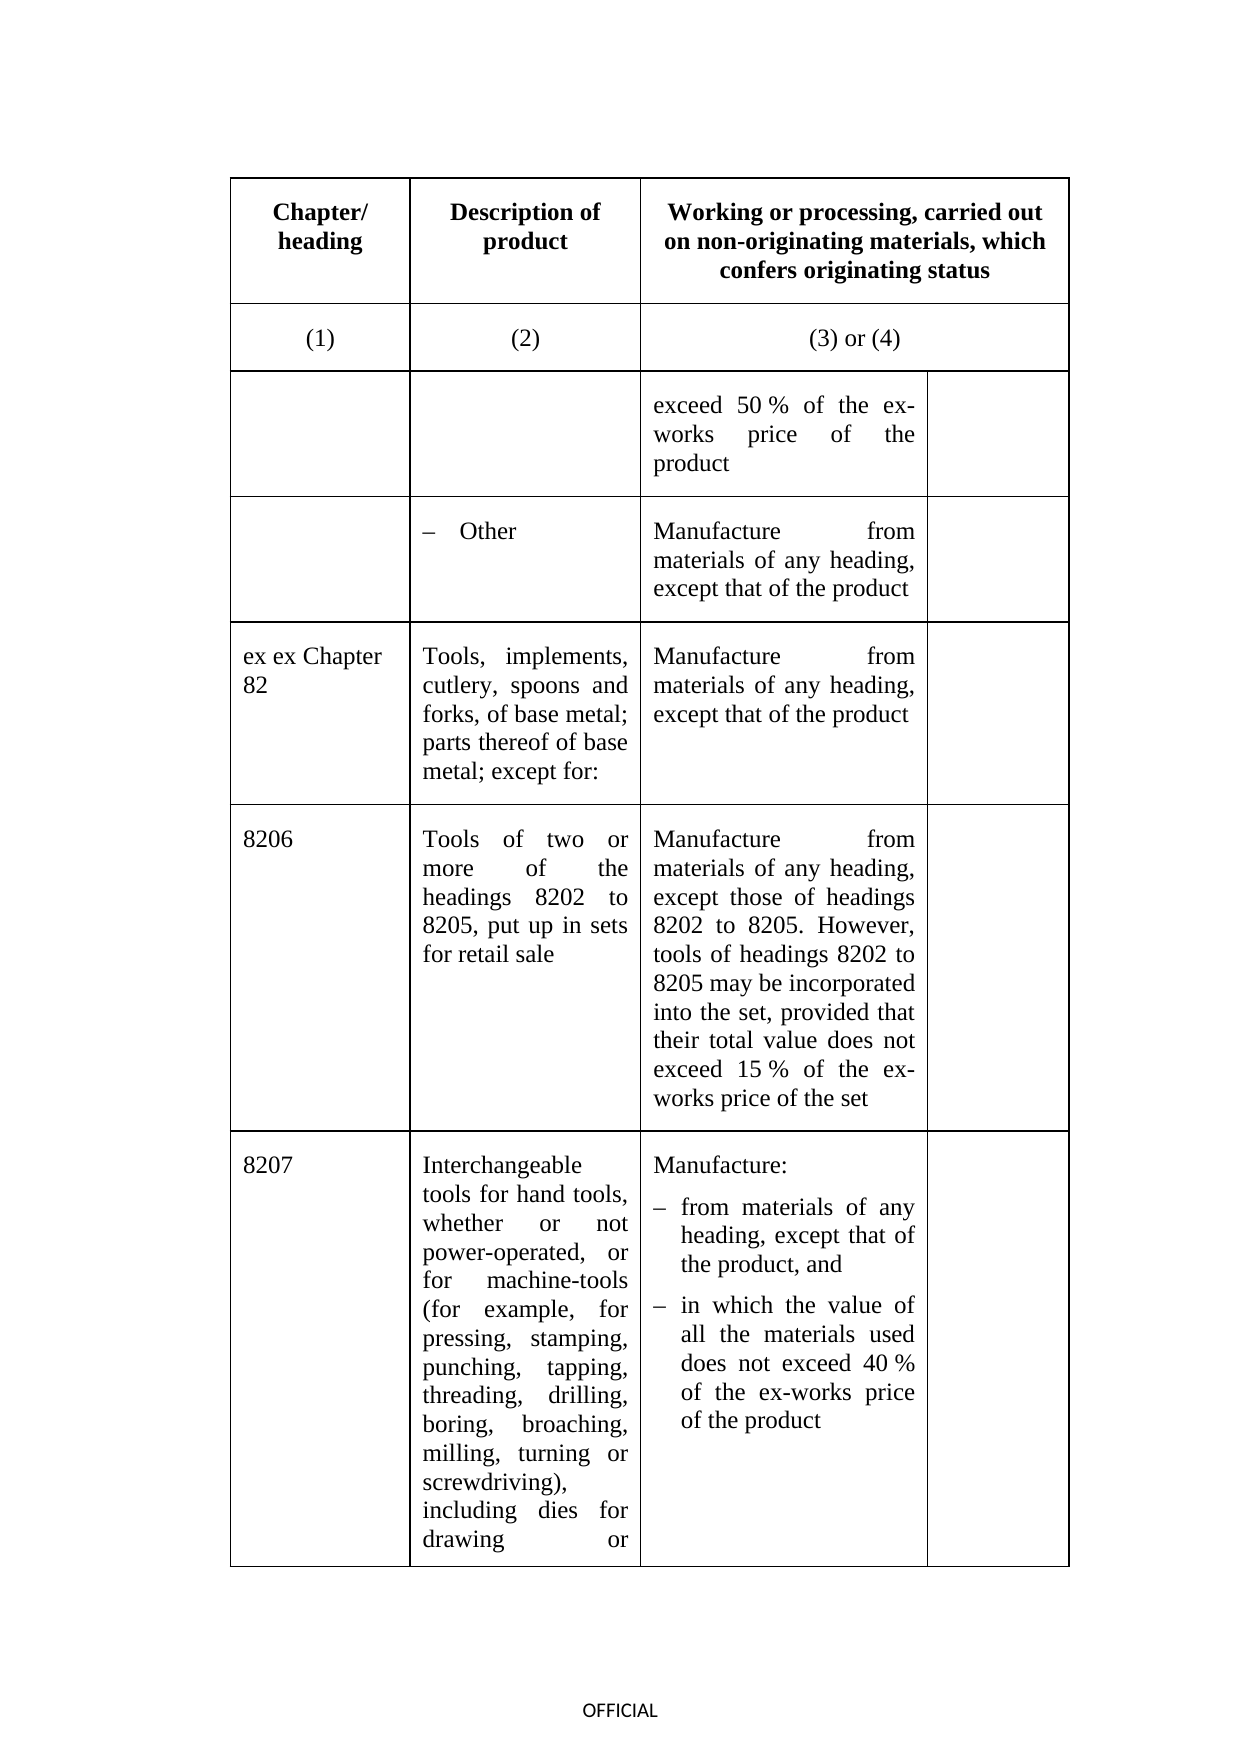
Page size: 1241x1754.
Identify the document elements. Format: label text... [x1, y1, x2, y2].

table_cell Tools of two or more of the headings 8202 to 8205, put up in sets for retail sale [411, 805, 640, 1130]
table_cell Manufacture: [641, 1132, 927, 1566]
table_cell (1) [231, 304, 409, 370]
table_cell [411, 497, 640, 621]
table_header Working or processing, carried out on non-originating materials, which confers originating status [641, 179, 1068, 302]
table_cell [928, 372, 1068, 496]
table_cell (3) or (4) [641, 304, 1068, 370]
table_cell Manufacture from materials of any heading, except that of the product [641, 497, 927, 621]
table_cell Tools, implements, cutlery, spoons and forks, of base metal; parts thereof of base metal; except for: [411, 623, 640, 804]
table_cell in which the value of all the materials used does not exceed 40 % of the ex-works price of the product [681, 1284, 915, 1441]
table_cell ex ex Chapter 82 [231, 623, 409, 804]
table_cell [411, 372, 640, 496]
table_cell [928, 497, 1068, 621]
table_cell – [653, 1284, 681, 1441]
table_cell [928, 1132, 1068, 1566]
table_cell (2) [411, 304, 640, 370]
table_cell [231, 497, 409, 621]
table_header from materials of any heading, except that of the product, and [681, 1186, 915, 1284]
table_cell [928, 805, 1068, 1130]
table_cell Manufacture from materials of any heading, except that of the product [641, 623, 927, 804]
table_cell [928, 623, 1068, 804]
table_cell exceed 50 % of the ex-works price of the product [641, 372, 927, 496]
table_cell [231, 372, 409, 496]
table_cell 8207 [231, 1132, 409, 1566]
table_cell Manufacture from materials of any heading, except those of headings 8202 to 8205. However, tools of headings 8202 to 8205 may be incorporated into the set, provided that their total value does not exceed 15 % of the ex-works price of the set [641, 805, 927, 1130]
table_cell Interchangeable tools for hand tools, whether or not power-operated, or for machine-tools (for example, for pressing, stamping, punching, tapping, threading, drilling, boring, broaching, milling, turning or screwdriving), including dies for drawing or [411, 1132, 640, 1566]
table_header – [423, 510, 459, 551]
table_cell 8206 [231, 805, 409, 1130]
table_header Other [459, 510, 628, 551]
table_header Description of product [411, 179, 640, 302]
table_header – [653, 1186, 681, 1284]
table_header Chapter/ heading [231, 179, 409, 302]
